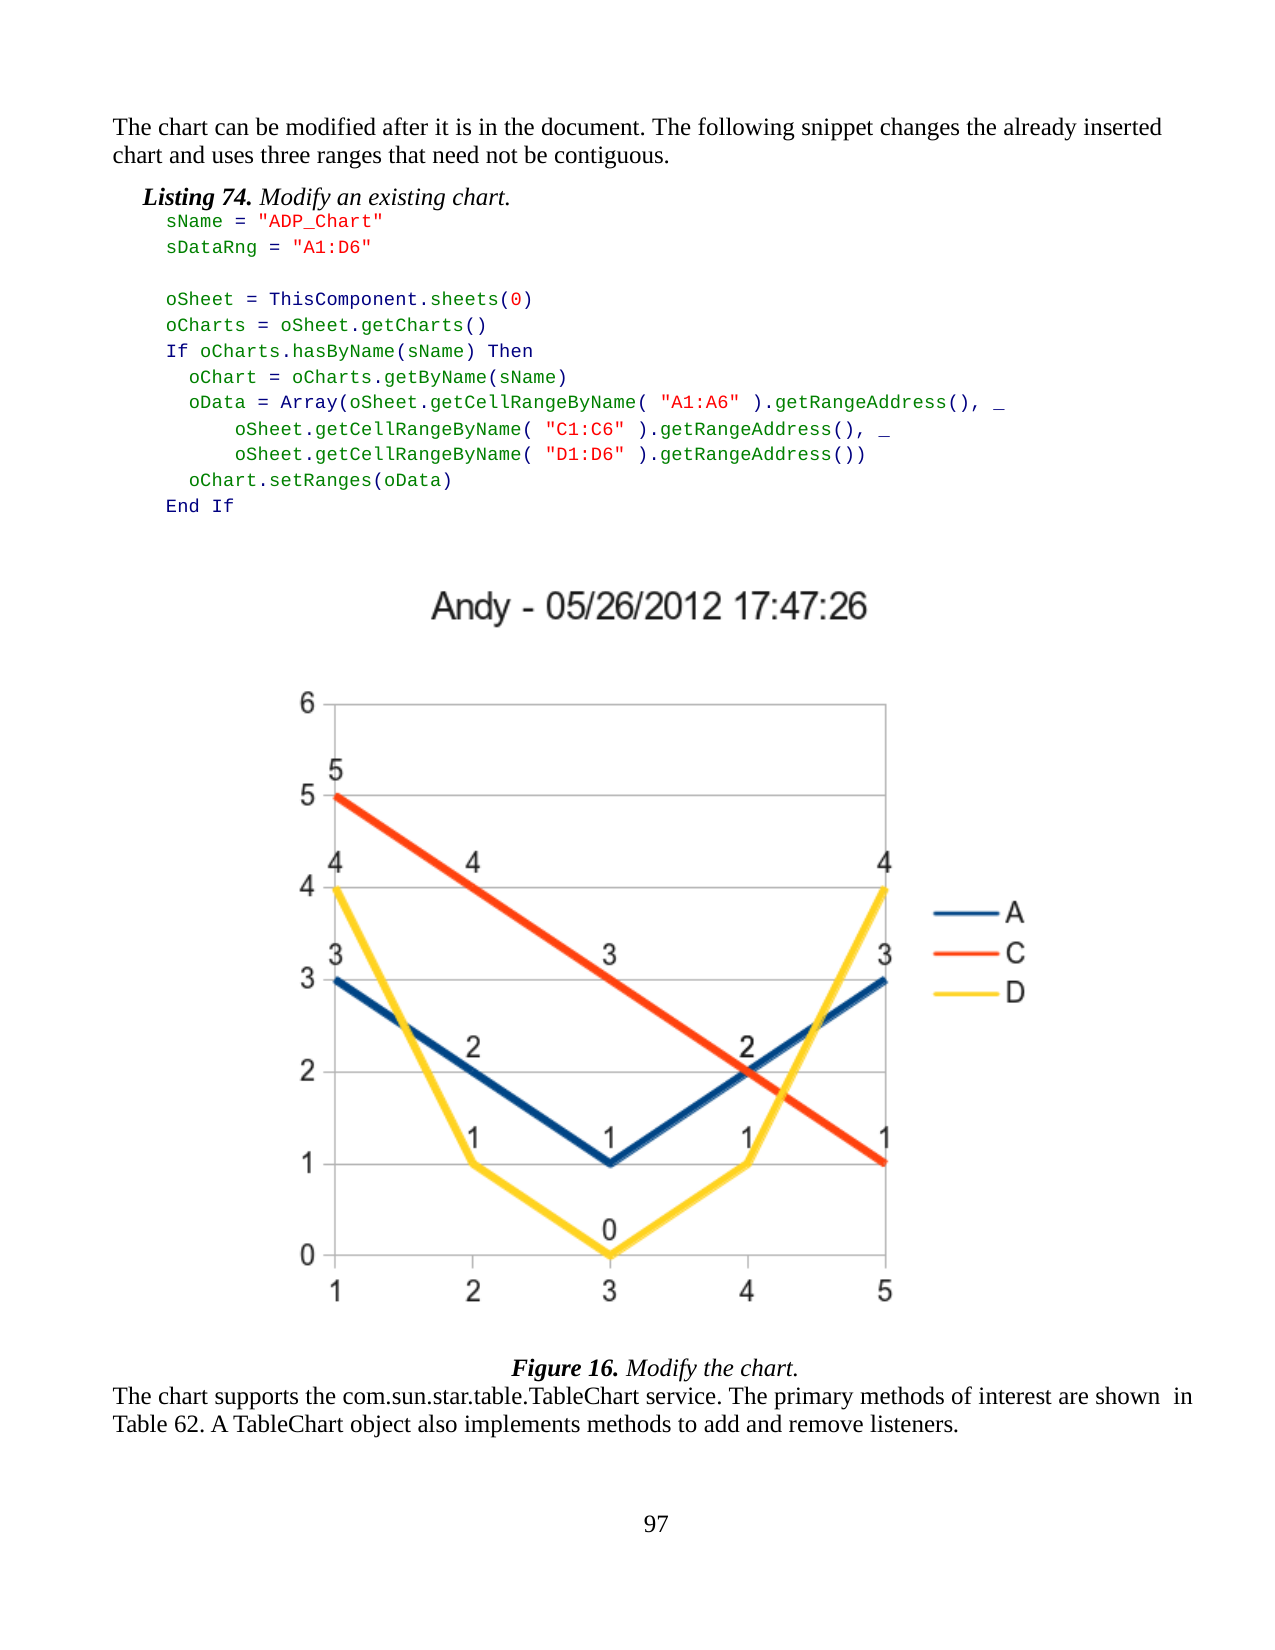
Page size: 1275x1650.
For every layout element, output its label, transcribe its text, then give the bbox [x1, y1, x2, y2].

text oChart = oCharts.getByName(sName) [142, 367, 1200, 388]
text oCharts = oSheet.getCharts() [142, 315, 1200, 337]
list Listing 74. Modify an existing chart. [142, 183, 1200, 211]
text oData = Array(oSheet.getCellRangeByName( "A1:A6" ).getRangeAddress(), _ [142, 393, 1200, 414]
text If oCharts.hasByName(sName) Then [142, 341, 1200, 362]
text oSheet.getCellRangeByName( "D1:D6" ).getRangeAddress()) [142, 445, 1200, 466]
text sDataRng = "A1:D6" [142, 237, 1200, 259]
text End If [142, 497, 1200, 518]
picture [275, 579, 1037, 1336]
text oChart.setRanges(oData) [142, 471, 1200, 492]
text oSheet.getCellRangeByName( "C1:C6" ).getRangeAddress(), _ [142, 419, 1200, 440]
text sName = "ADP_Chart" [142, 211, 1200, 233]
text The chart supports the com.sun.star.table.TableChart service. The primary methods of interest are shown in Table 62. A TableChart object also implements methods to add and remove listeners. [112, 1382, 1200, 1438]
text The chart can be modified after it is in the document. The following snippet changes the already inserted chart and uses three ranges that need not be contiguous. [112, 112, 1200, 168]
text Figure 16. Modify the chart. [112, 1354, 1200, 1382]
text oSheet = ThisComponent.sheets(0) [142, 289, 1200, 311]
